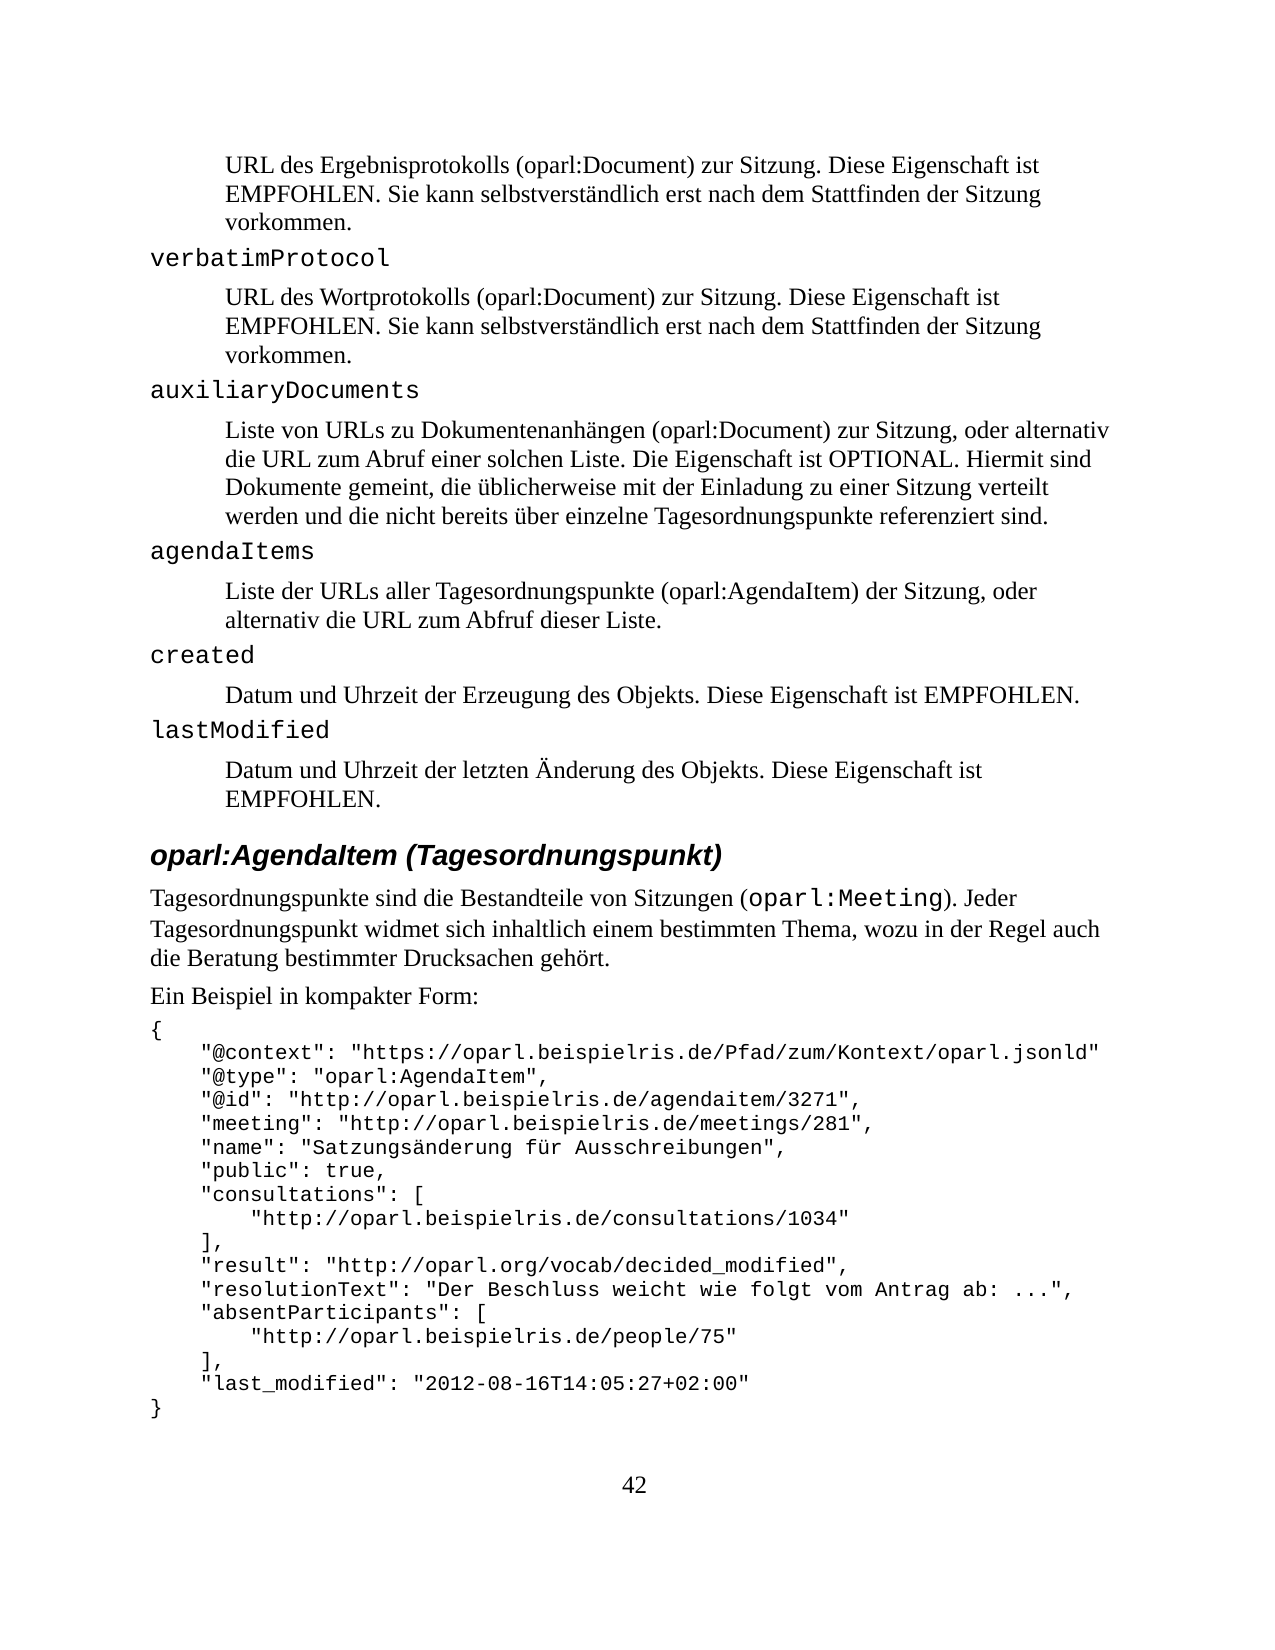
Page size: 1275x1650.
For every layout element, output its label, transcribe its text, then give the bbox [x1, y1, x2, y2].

text Datum und Uhrzeit der Erzeugung des Objekts. Diese Eigenschaft ist EMPFOHLEN. [225, 680, 1125, 709]
text "@context": "https://oparl.beispielris.de/Pfad/zum/Kontext/oparl.jsonld" [150, 1042, 1125, 1066]
text Tagesordnungspunkte sind die Bestandteile von Sitzungen (oparl:Meeting). Jeder Tagesordnungspunkt widmet sich inhaltlich einem bestimmten Thema, wozu in der Regel auch die Beratung bestimmter Drucksachen gehört. [150, 883, 1125, 972]
text "http://oparl.beispielris.de/people/75" [150, 1326, 1125, 1349]
text "last_modified": "2012-08-16T14:05:27+02:00" [150, 1373, 1125, 1397]
text "name": "Satzungsänderung für Ausschreibungen", [150, 1137, 1125, 1160]
text "@type": "oparl:AgendaItem", [150, 1066, 1125, 1089]
text "meeting": "http://oparl.beispielris.de/meetings/281", [150, 1113, 1125, 1137]
text agendaItems [150, 539, 1125, 567]
text verbatimProtocol [150, 245, 1125, 273]
text URL des Ergebnisprotokolls (oparl:Document) zur Sitzung. Diese Eigenschaft ist EMPFOHLEN. Sie kann selbstverständlich erst nach dem Stattfinden der Sitzung vorkommen. [225, 150, 1125, 236]
text ], [150, 1231, 1125, 1255]
text "result": "http://oparl.org/vocab/decided_modified", [150, 1255, 1125, 1279]
text "absentParticipants": [ [150, 1302, 1125, 1326]
text lastModified [150, 718, 1125, 746]
text { [150, 1018, 1125, 1042]
text Liste der URLs aller Tagesordnungspunkte (oparl:AgendaItem) der Sitzung, oder alternativ die URL zum Abfruf dieser Liste. [225, 576, 1125, 634]
text } [150, 1397, 1125, 1421]
text ], [150, 1349, 1125, 1373]
text URL des Wortprotokolls (oparl:Document) zur Sitzung. Diese Eigenschaft ist EMPFOHLEN. Sie kann selbstverständlich erst nach dem Stattfinden der Sitzung vorkommen. [225, 282, 1125, 369]
text "http://oparl.beispielris.de/consultations/1034" [150, 1208, 1125, 1231]
text "@id": "http://oparl.beispielris.de/agendaitem/3271", [150, 1089, 1125, 1113]
text auxiliaryDocuments [150, 378, 1125, 406]
text "consultations": [ [150, 1184, 1125, 1208]
text Liste von URLs zu Dokumentenanhängen (oparl:Document) zur Sitzung, oder alternativ die URL zum Abruf einer solchen Liste. Die Eigenschaft ist OPTIONAL. Hiermit sind Dokumente gemeint, die üblicherweise mit der Einladung zu einer Sitzung verteilt werden und die nicht bereits über einzelne Tagesordnungspunkte referenziert sind. [225, 415, 1125, 530]
text "resolutionText": "Der Beschluss weicht wie folgt vom Antrag ab: ...", [150, 1279, 1125, 1302]
text Ein Beispiel in kompakter Form: [150, 981, 1125, 1009]
text Datum und Uhrzeit der letzten Änderung des Objekts. Diese Eigenschaft ist EMPFOHLEN. [225, 755, 1125, 812]
text "public": true, [150, 1160, 1125, 1184]
subtitle oparl:AgendaItem (Tagesordnungspunkt) [150, 837, 1125, 871]
text created [150, 643, 1125, 671]
